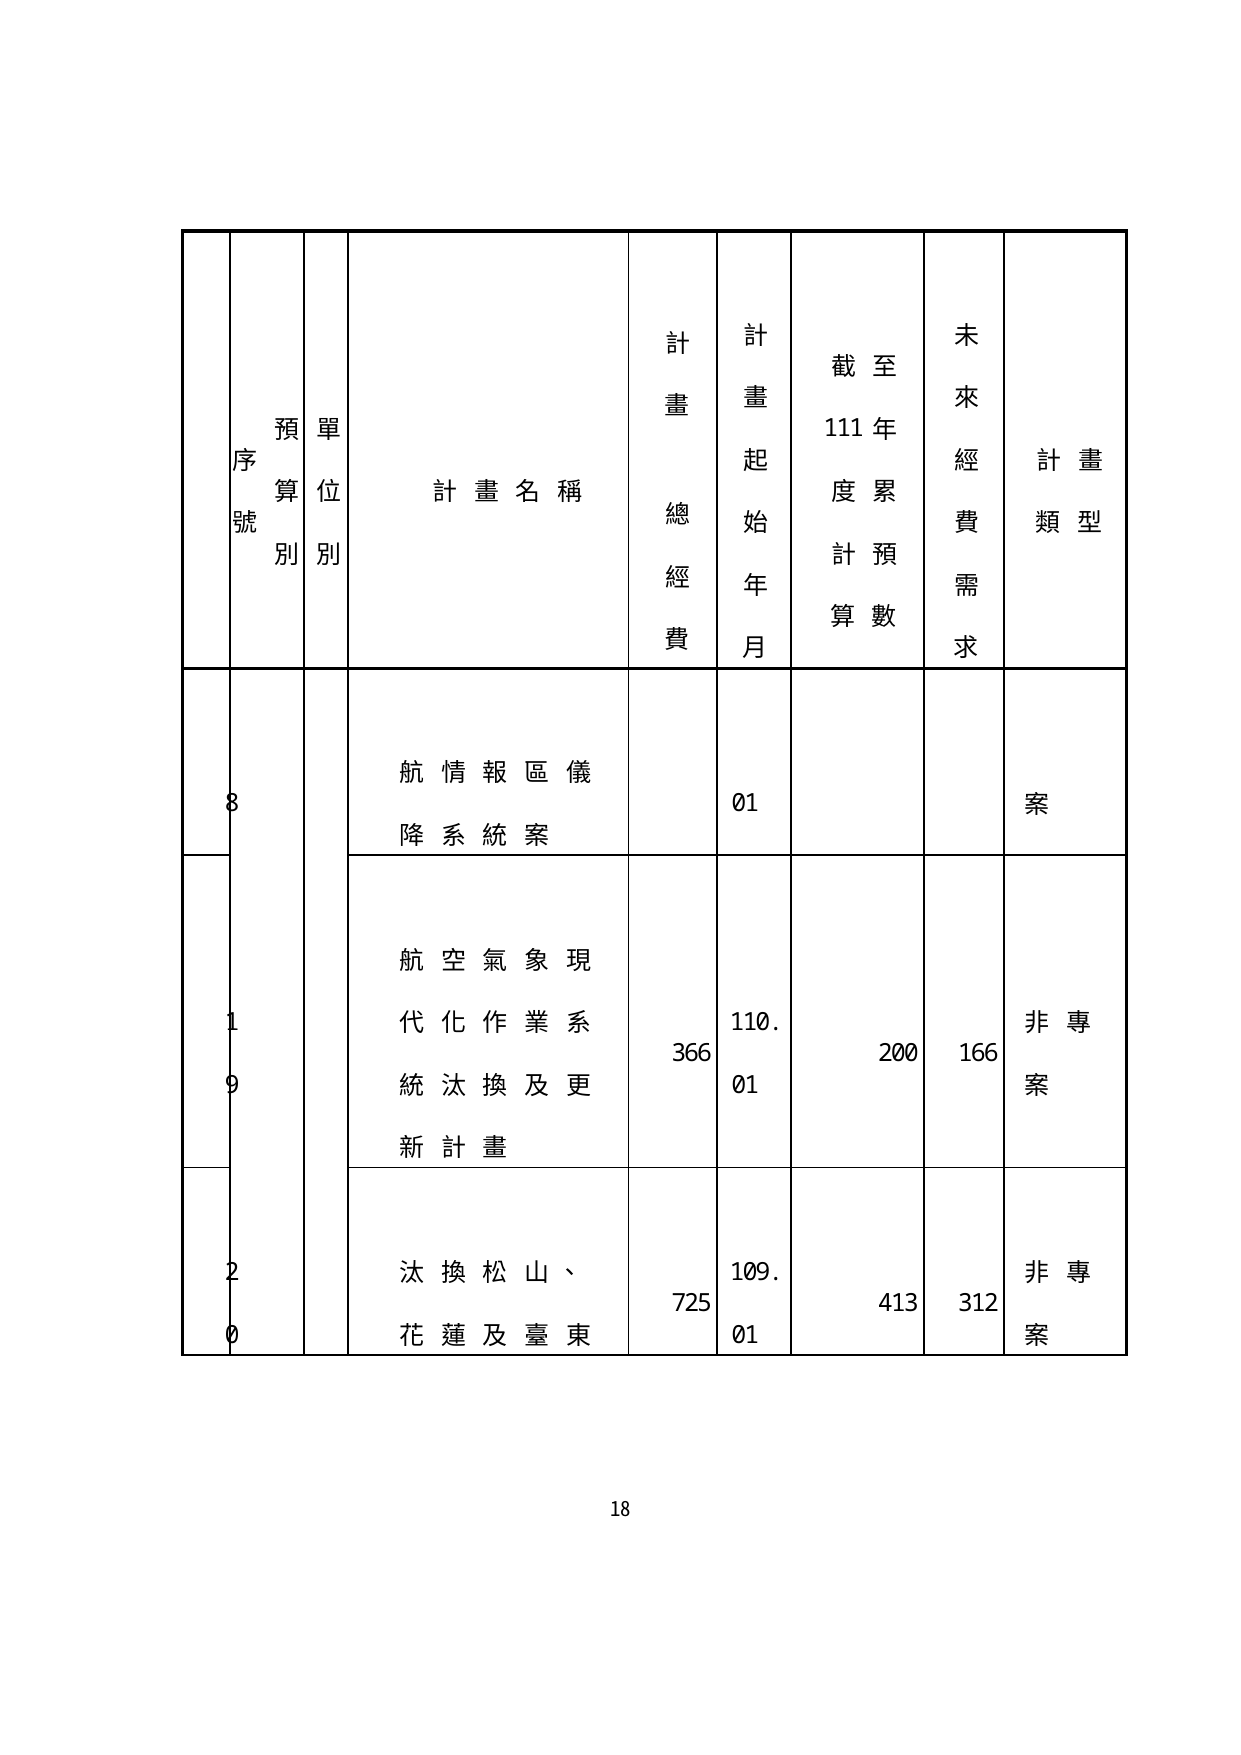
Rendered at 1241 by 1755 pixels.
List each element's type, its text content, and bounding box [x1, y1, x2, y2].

table_cell 725 [629, 1168, 716, 1354]
table_header 計畫名稱 [349, 233, 628, 667]
table_cell 18 [184, 670, 229, 854]
table_cell 312 [925, 1168, 1003, 1354]
table_cell 109.01 [718, 1168, 790, 1354]
table_header 截至111年度累計預算數 [792, 233, 923, 667]
table_cell 110.01 [718, 856, 790, 1167]
table_cell 413 [792, 1168, 923, 1354]
table_cell 民航 基金 [231, 670, 303, 1354]
table_header 單位別 [305, 233, 347, 667]
table_header 序號 [184, 233, 229, 667]
table_cell 非專案 [1005, 856, 1125, 1167]
table_header 計畫起始年月 [718, 233, 790, 667]
table_header 預算別 [231, 233, 303, 667]
table_cell [925, 670, 1003, 854]
table_cell [792, 670, 923, 854]
table_cell 汰換松山、花蓮及臺東 [349, 1168, 628, 1354]
table_cell 非專案 [1005, 1168, 1125, 1354]
table_header 計畫類型 [1005, 233, 1125, 667]
table_cell 366 [629, 856, 716, 1167]
table_header 未來經費需求 [925, 233, 1003, 667]
table_cell 01 [718, 670, 790, 854]
table_cell 案 [1005, 670, 1125, 854]
table_cell 航情報區儀降系統案 [349, 670, 628, 854]
table_cell 200 [792, 856, 923, 1167]
table_cell [305, 670, 347, 1354]
table_header 計畫 總經費 [629, 233, 716, 667]
table_cell [629, 670, 716, 854]
table_cell 19 [184, 856, 229, 1167]
table_cell 20 [184, 1168, 229, 1354]
table_cell 航空氣象現代化作業系統汰換及更新計畫 [349, 856, 628, 1167]
table_cell 166 [925, 856, 1003, 1167]
